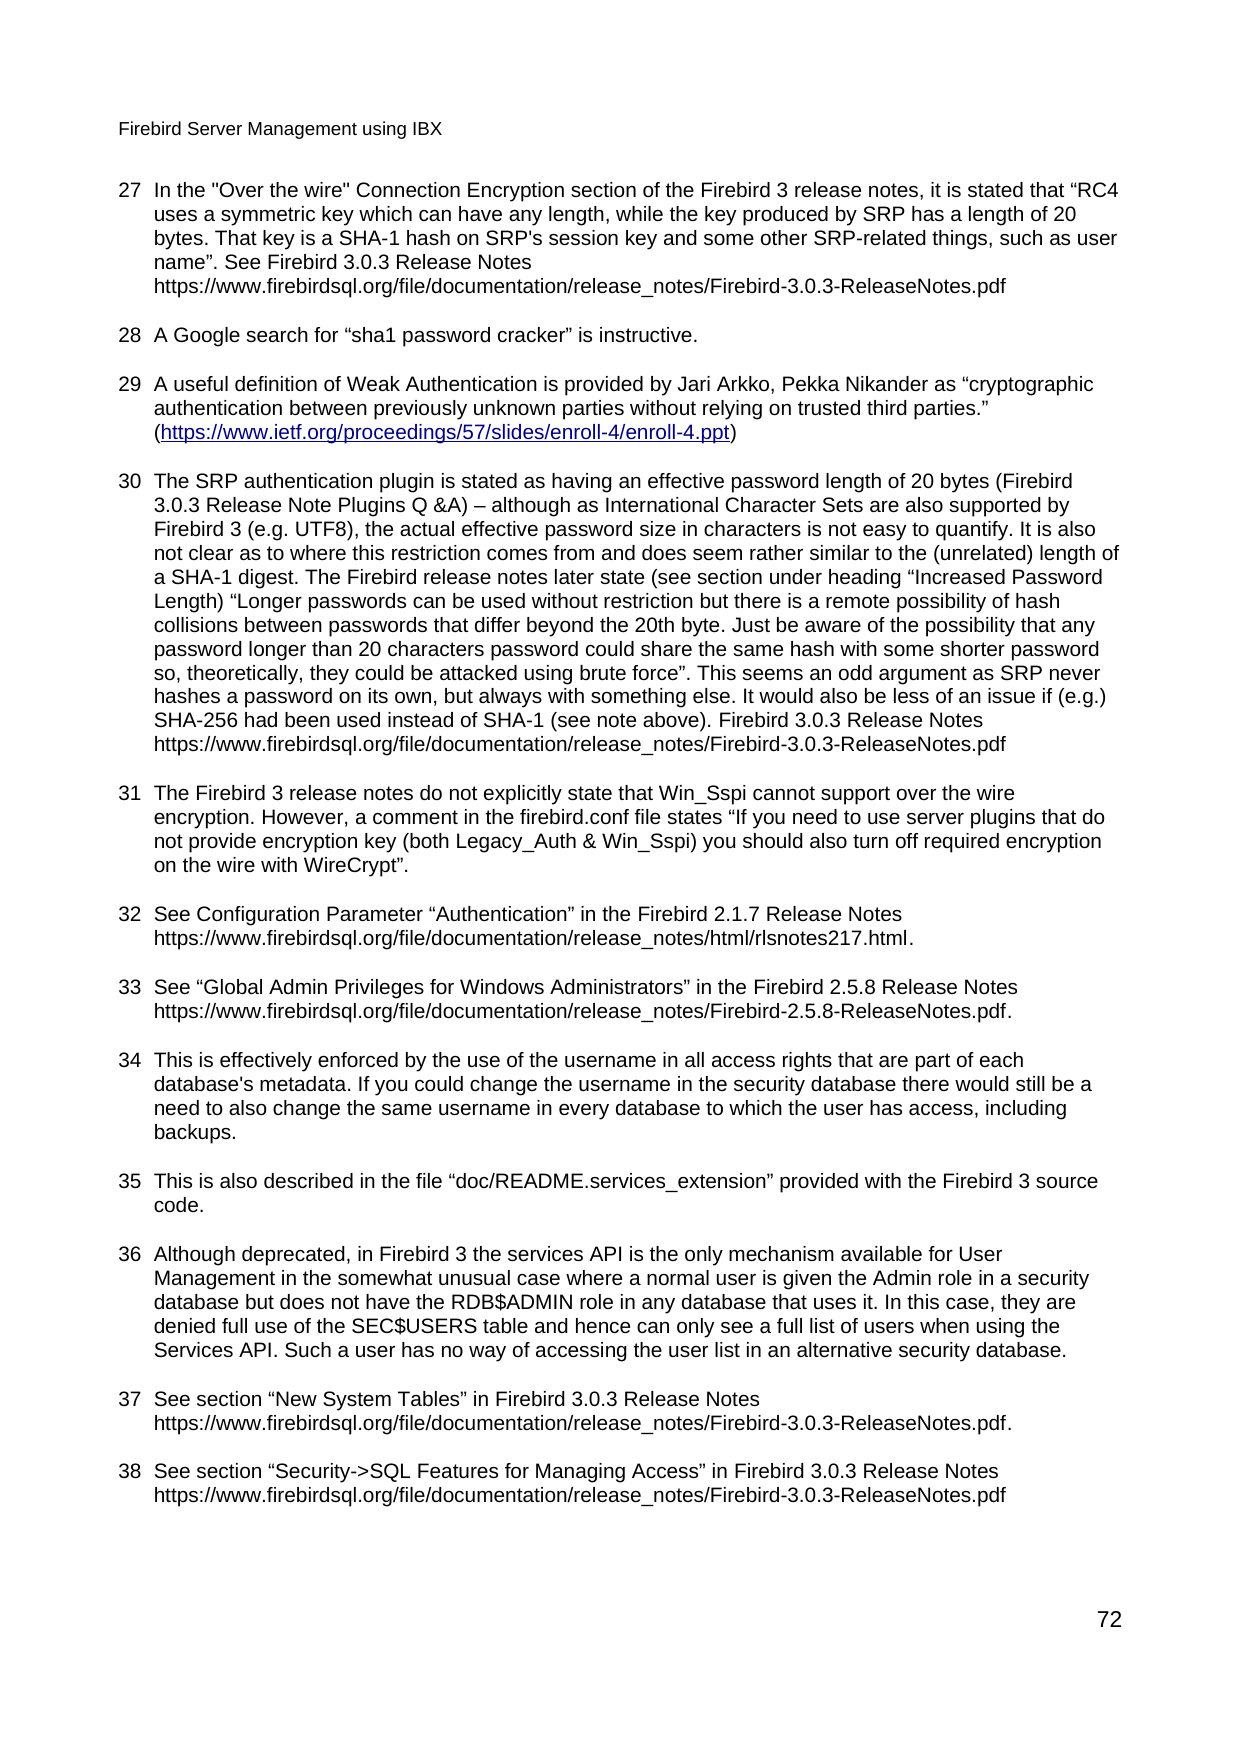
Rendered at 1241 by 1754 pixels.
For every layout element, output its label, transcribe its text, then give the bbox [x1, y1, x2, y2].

text See section “Security->SQL Features for Managing Access” in Firebird 3.0.3 Release Notes https://www.firebirdsql.org/file/documentation/release_notes/Firebird-3.0.3-ReleaseNotes.pdf [118, 1459, 1122, 1507]
text See Configuration Parameter “Authentication” in the Firebird 2.1.7 Release Notes https://www.firebirdsql.org/file/documentation/release_notes/html/rlsnotes217.html. [118, 902, 1122, 950]
text Although deprecated, in Firebird 3 the services API is the only mechanism available for User Management in the somewhat unusual case where a normal user is given the Admin role in a security database but does not have the RDB$ADMIN role in any database that uses it. In this case, they are denied full use of the SEC$USERS table and hence can only see a full list of users when using the Services API. Such a user has no way of accessing the user list in an alternative security database. [118, 1242, 1122, 1361]
text A useful definition of Weak Authentication is provided by Jari Arkko, Pekka Nikander as “cryptographic authentication between previously unknown parties without relying on trusted third parties.” (https://www.ietf.org/proceedings/57/slides/enroll-4/enroll-4.ppt) [118, 372, 1122, 444]
text The SRP authentication plugin is stated as having an effective password length of 20 bytes (Firebird 3.0.3 Release Note Plugins Q &A) – although as International Character Sets are also supported by Firebird 3 (e.g. UTF8), the actual effective password size in characters is not easy to quantify. It is also not clear as to where this restriction comes from and does seem rather similar to the (unrelated) length of a SHA-1 digest. The Firebird release notes later state (see section under heading “Increased Password Length) “Longer passwords can be used without restriction but there is a remote possibility of hash collisions between passwords that differ beyond the 20th byte. Just be aware of the possibility that any password longer than 20 characters password could share the same hash with some shorter password so, theoretically, they could be attacked using brute force”. This seems an odd argument as SRP never hashes a password on its own, but always with something else. It would also be less of an issue if (e.g.) SHA-256 had been used instead of SHA-1 (see note above). Firebird 3.0.3 Release Notes https://www.firebirdsql.org/file/documentation/release_notes/Firebird-3.0.3-ReleaseNotes.pdf [118, 469, 1122, 756]
text See “Global Admin Privileges for Windows Administrators” in the Firebird 2.5.8 Release Notes https://www.firebirdsql.org/file/documentation/release_notes/Firebird-2.5.8-ReleaseNotes.pdf. [118, 975, 1122, 1023]
text This is effectively enforced by the use of the username in all access rights that are part of each database's metadata. If you could change the username in the security database there would still be a need to also change the same username in every database to which the user has access, including backups. [118, 1048, 1122, 1144]
text The Firebird 3 release notes do not explicitly state that Win_Sspi cannot support over the wire encryption. However, a comment in the firebird.conf file states “If you need to use server plugins that do not provide encryption key (both Legacy_Auth & Win_Sspi) you should also turn off required encryption on the wire with WireCrypt”. [118, 781, 1122, 877]
text In the "Over the wire" Connection Encryption section of the Firebird 3 release notes, it is stated that “RC4 uses a symmetric key which can have any length, while the key produced by SRP has a length of 20 bytes. That key is a SHA-1 hash on SRP's session key and some other SRP-related things, such as user name”. See Firebird 3.0.3 Release Notes https://www.firebirdsql.org/file/documentation/release_notes/Firebird-3.0.3-ReleaseNotes.pdf [118, 178, 1122, 298]
text A Google search for “sha1 password cracker” is instructive. [118, 323, 1122, 347]
text This is also described in the file “doc/README.services_extension” provided with the Firebird 3 source code. [118, 1169, 1122, 1217]
text See section “New System Tables” in Firebird 3.0.3 Release Notes https://www.firebirdsql.org/file/documentation/release_notes/Firebird-3.0.3-ReleaseNotes.pdf. [118, 1386, 1122, 1434]
